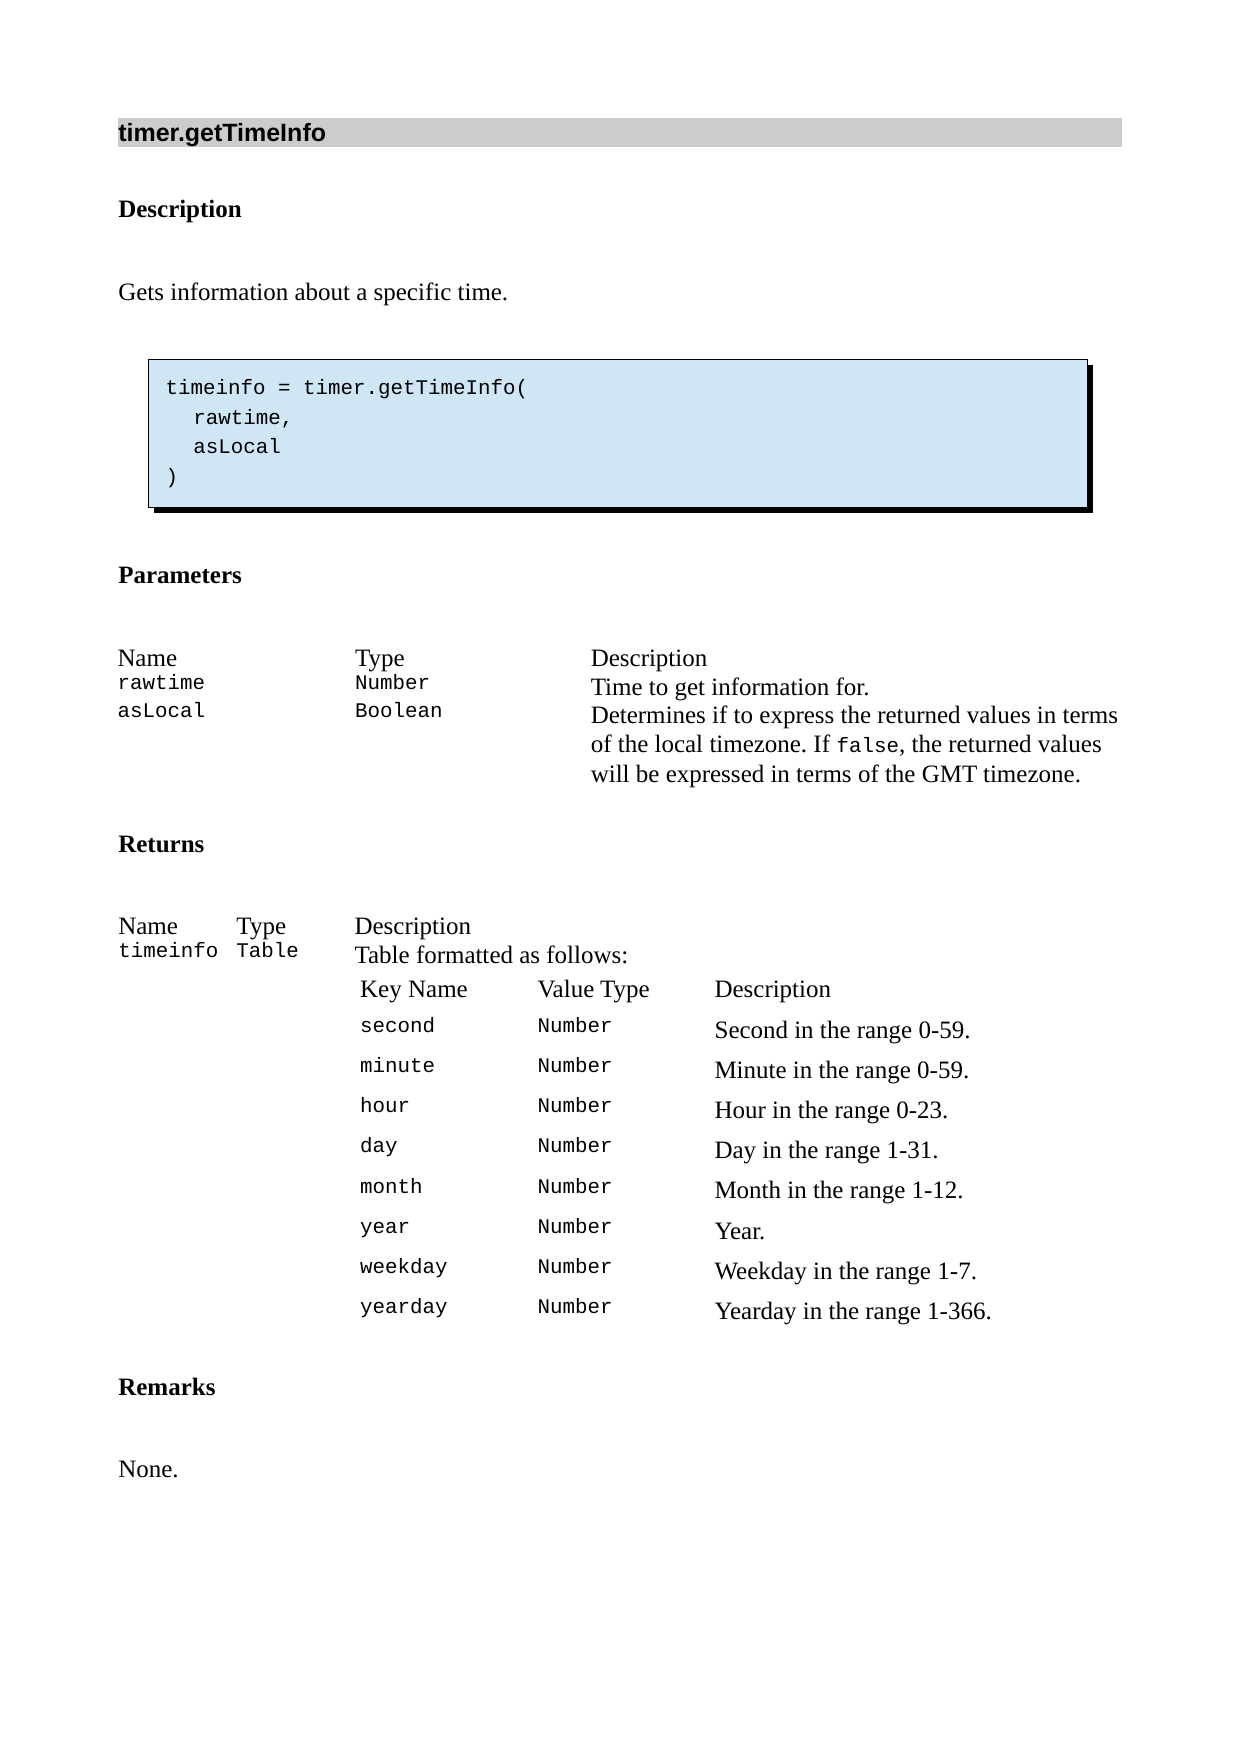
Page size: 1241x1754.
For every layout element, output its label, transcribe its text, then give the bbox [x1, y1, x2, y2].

table_cell Determines if to express the returned values in terms of the local timezone. If false, the returned values will be expressed in terms of the GMT timezone. [591, 701, 1123, 788]
text None. [118, 1454, 1122, 1483]
table_cell yearday [354, 1291, 531, 1331]
table_cell month [354, 1170, 531, 1210]
table_cell Year. [709, 1210, 1122, 1250]
table_cell Number [531, 1291, 709, 1331]
table_cell day [354, 1130, 531, 1170]
text ) [149, 448, 1087, 507]
text Returns [118, 829, 1122, 858]
table_cell Time to get information for. [591, 672, 1123, 701]
text timeinfo = timer.getTimeInfo( [149, 360, 1087, 389]
table_cell Number [531, 1170, 709, 1210]
text rawtime, [149, 389, 1087, 418]
table_cell Number [531, 1009, 709, 1049]
table_cell Number [531, 1049, 709, 1089]
table_cell Hour in the range 0-23. [709, 1090, 1122, 1130]
text asLocal [149, 418, 1087, 448]
table_cell Table formatted as follows: [354, 940, 1122, 969]
table_header Name [117, 643, 355, 672]
table_cell Weekday in the range 1-7. [709, 1250, 1122, 1291]
table_header Description [591, 643, 1123, 672]
table_header Key Name [354, 969, 531, 1009]
table_cell rawtime [117, 672, 355, 701]
table_cell asLocal [117, 701, 355, 788]
table_header Type [355, 643, 591, 672]
table_cell minute [354, 1049, 531, 1089]
table_cell Number [531, 1090, 709, 1130]
table_cell Table [236, 940, 354, 1331]
table_cell weekday [354, 1250, 531, 1291]
table_header Type [236, 911, 354, 940]
table_cell second [354, 1009, 531, 1049]
subtitle timer.getTimeInfo [118, 118, 1122, 147]
table_cell hour [354, 1090, 531, 1130]
table_cell Month in the range 1-12. [709, 1170, 1122, 1210]
text Remarks [118, 1372, 1122, 1401]
table_cell Number [355, 672, 591, 701]
table_cell year [354, 1210, 531, 1250]
table_cell Number [531, 1130, 709, 1170]
table_header Value Type [531, 969, 709, 1009]
table_header Description [354, 911, 1122, 940]
table_cell Number [531, 1210, 709, 1250]
table_cell Yearday in the range 1-366. [709, 1291, 1122, 1331]
table_cell Second in the range 0-59. [709, 1009, 1122, 1049]
table_cell Day in the range 1-31. [709, 1130, 1122, 1170]
table_cell Boolean [355, 701, 591, 788]
text Gets information about a specific time. [118, 277, 1122, 306]
table_cell Number [531, 1250, 709, 1291]
table_cell timeinfo [118, 940, 236, 1331]
text Description [118, 194, 1122, 223]
table_header Name [118, 911, 236, 940]
table_cell Minute in the range 0-59. [709, 1049, 1122, 1089]
text Parameters [118, 561, 1122, 589]
table_header Description [709, 969, 1122, 1009]
